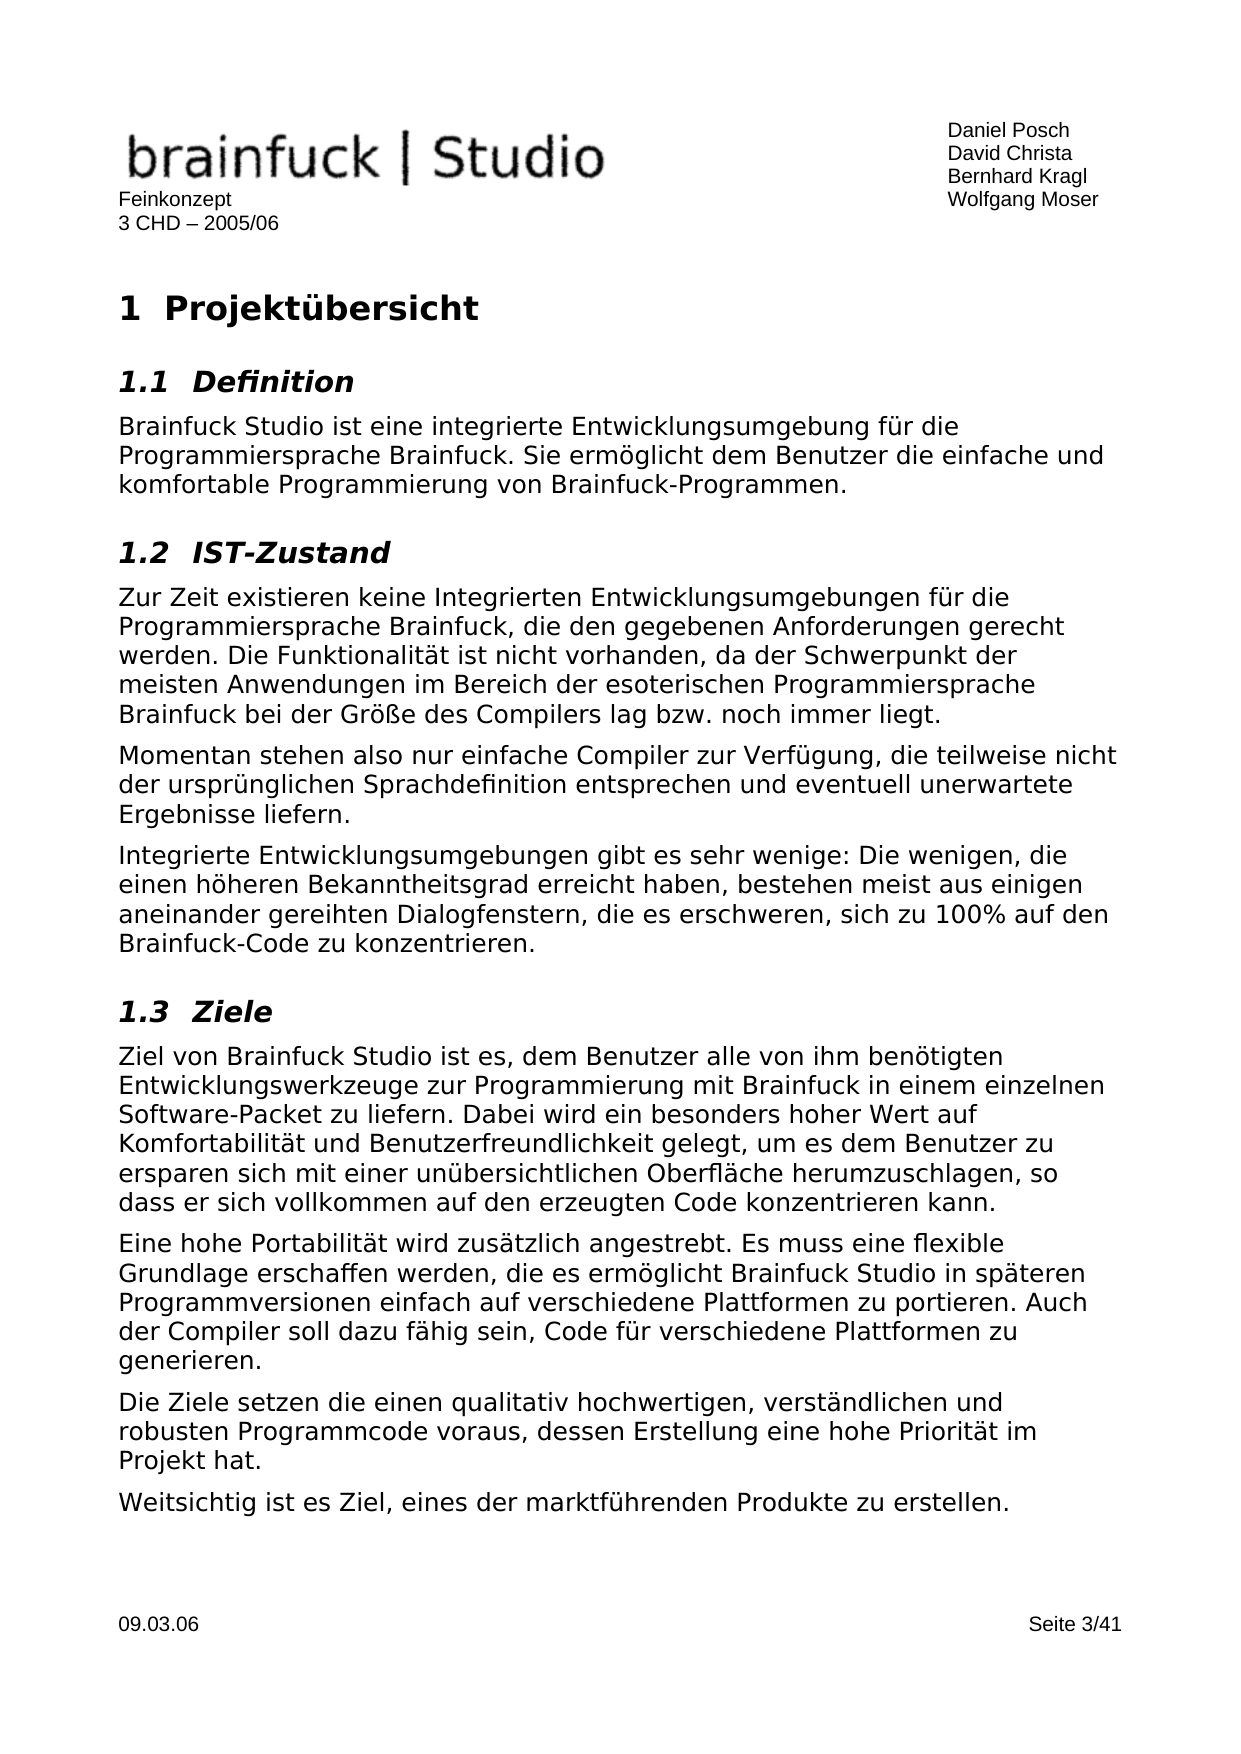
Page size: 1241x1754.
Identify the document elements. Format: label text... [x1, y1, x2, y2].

text Ziel von Brainfuck Studio ist es, dem Benutzer alle von ihm benötigten Entwicklungswerkzeuge zur Programmierung mit Brainfuck in einem einzelnen Software-Packet zu liefern. Dabei wird ein besonders hoher Wert auf Komfortabilität und Benutzerfreundlichkeit gelegt, um es dem Benutzer zu ersparen sich mit einer unübersichtlichen Oberfläche herumzuschlagen, so dass er sich vollkommen auf den erzeugten Code konzentrieren kann. [118, 1042, 1122, 1217]
text Zur Zeit existieren keine Integrierten Entwicklungsumgebungen für die Programmiersprache Brainfuck, die den gegebenen Anforderungen gerecht werden. Die Funktionalität ist nicht vorhanden, da der Schwerpunkt der meisten Anwendungen im Bereich der esoterischen Programmiersprache Brainfuck bei der Größe des Compilers lag bzw. noch immer liegt. [118, 583, 1122, 729]
subtitle IST-Zustand [118, 537, 1122, 571]
text Die Ziele setzen die einen qualitativ hochwertigen, verständlichen und robusten Programmcode voraus, dessen Erstellung eine hohe Priorität im Projekt hat. [118, 1388, 1122, 1476]
text Brainfuck Studio ist eine integrierte Entwicklungsumgebung für die Programmiersprache Brainfuck. Sie ermöglicht dem Benutzer die einfache und komfortable Programmierung von Brainfuck-Programmen. [118, 412, 1122, 499]
picture [118, 118, 609, 187]
text Eine hohe Portabilität wird zusätzlich angestrebt. Es muss eine flexible Grundlage erschaffen werden, die es ermöglicht Brainfuck Studio in späteren Programmversionen einfach auf verschiedene Plattformen zu portieren. Auch der Compiler soll dazu fähig sein, Code für verschiedene Plattformen zu generieren. [118, 1230, 1122, 1376]
subtitle Definition [118, 365, 1122, 399]
text Weitsichtig ist es Ziel, eines der marktführenden Produkte zu erstellen. [118, 1488, 1122, 1517]
text Integrierte Entwicklungsumgebungen gibt es sehr wenige: Die wenigen, die einen höheren Bekanntheitsgrad erreicht haben, bestehen meist aus einigen aneinander gereihten Dialogfenstern, die es erschweren, sich zu 100% auf den Brainfuck-Code zu konzentrieren. [118, 842, 1122, 958]
subtitle Ziele [118, 996, 1122, 1030]
text Momentan stehen also nur einfache Compiler zur Verfügung, die teilweise nicht der ursprünglichen Sprachdefinition entsprechen und eventuell unerwartete Ergebnisse liefern. [118, 742, 1122, 829]
subtitle Projektübersicht [118, 289, 1122, 328]
